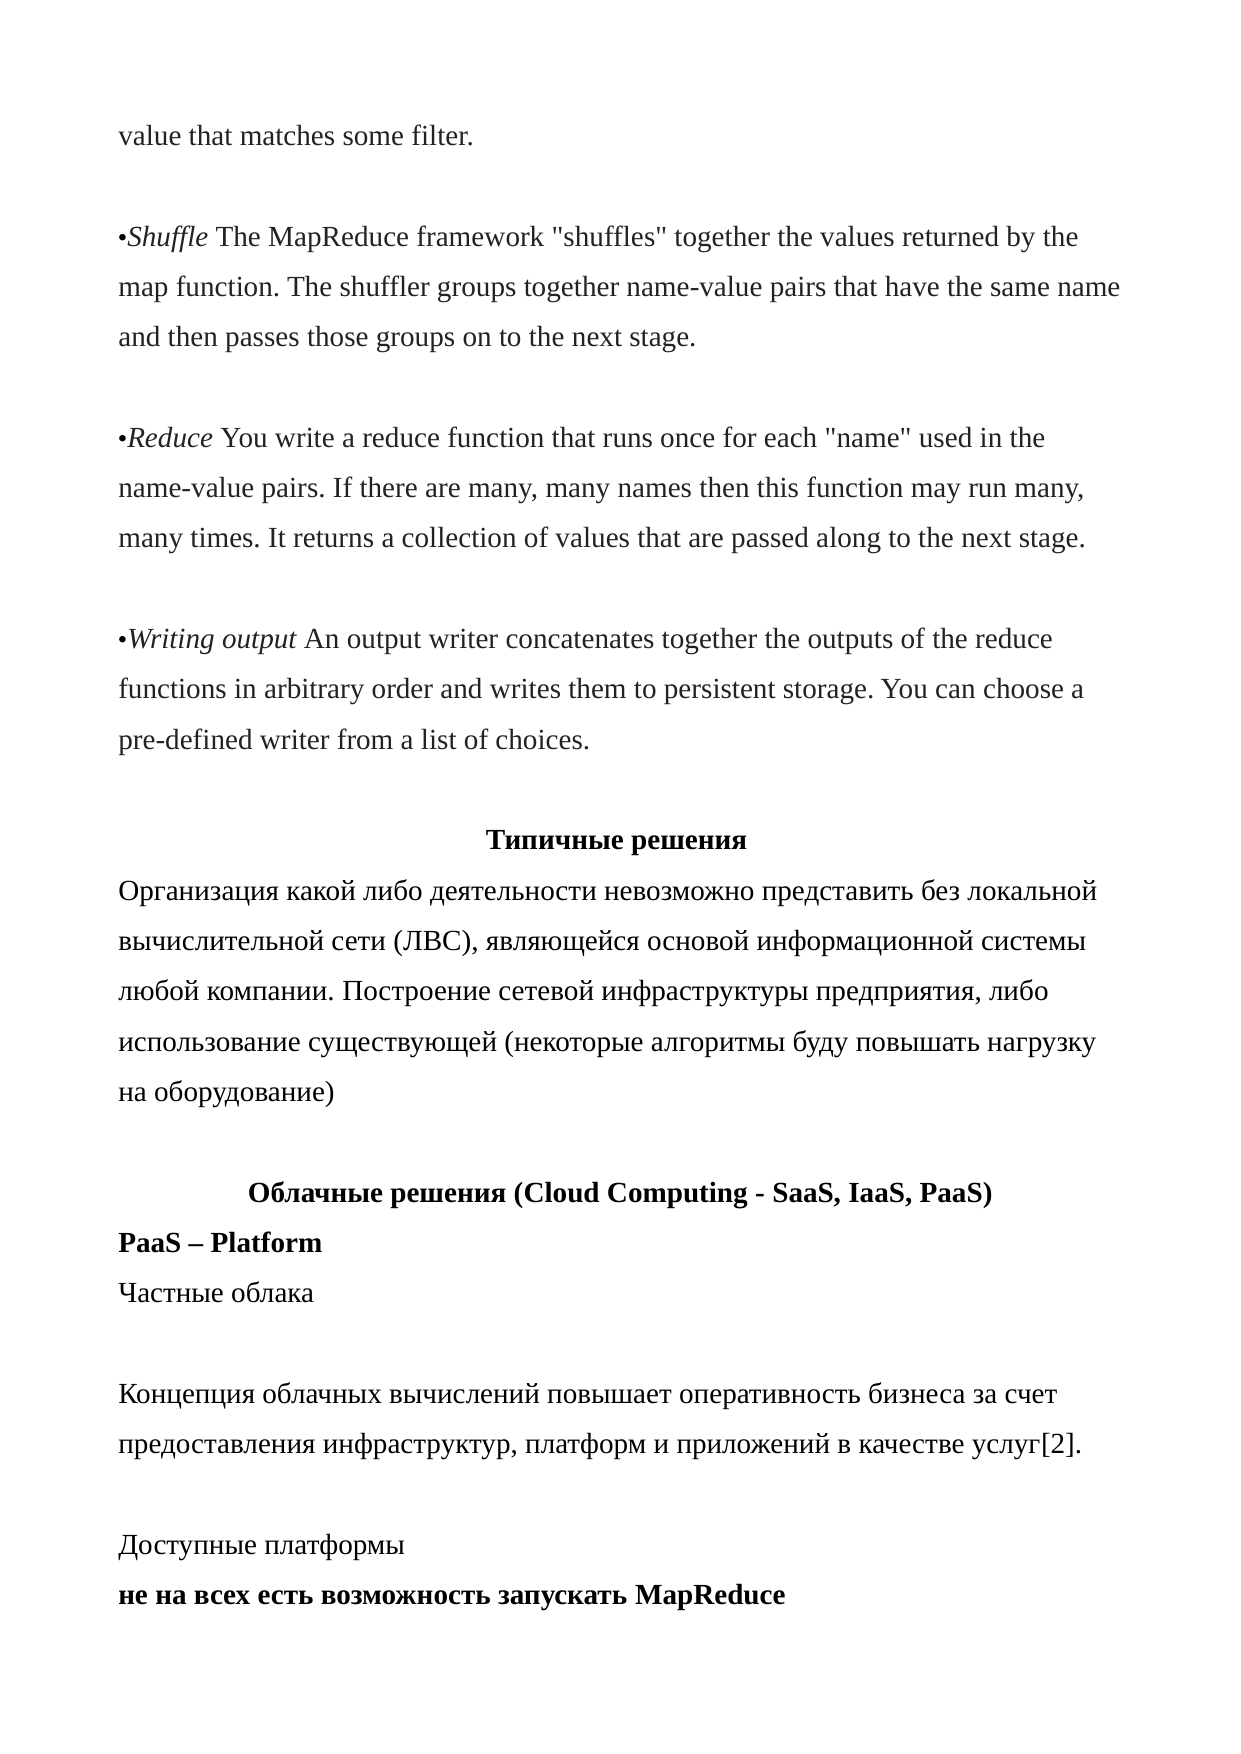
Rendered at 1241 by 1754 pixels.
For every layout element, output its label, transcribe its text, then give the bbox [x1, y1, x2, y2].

text не на всех есть возможность запускать MapReduce [118, 1577, 1122, 1611]
list value that matches some filter. [118, 118, 1122, 152]
list Reduce You write a reduce function that runs once for each "name" used in the name-value pairs. If there are many, many names then this function may run many, many times. It returns a collection of values that are passed along to the next stage. [118, 420, 1122, 554]
list Writing output An output writer concatenates together the outputs of the reduce functions in arbitrary order and writes them to persistent storage. You can choose a pre-defined writer from a list of choices. [118, 621, 1122, 755]
text Типичные решения [118, 822, 1122, 856]
text Облачные решения (Cloud Computing - SaaS, IaaS, PaaS) [118, 1175, 1122, 1208]
text Доступные платформы [118, 1527, 1122, 1560]
text Организация какой либо деятельности невозможно представить без локальной вычислительной сети (ЛВС), являющейся основой информационной системы любой компании. Построение сетевой инфраструктуры предприятия, либо использование существующей (некоторые алгоритмы буду повышать нагрузку на оборудование) [118, 873, 1122, 1108]
text Концепция облачных вычислений повышает оперативность бизнеса за счет предоставления инфраструктур, платформ и приложений в качестве услуг[2]. [118, 1376, 1122, 1460]
list Shuffle The MapReduce framework "shuffles" together the values returned by the map function. The shuffler groups together name-value pairs that have the same name and then passes those groups on to the next stage. [118, 219, 1122, 353]
text PaaS – Platform [118, 1225, 1122, 1258]
text Частные облака [118, 1275, 1122, 1309]
